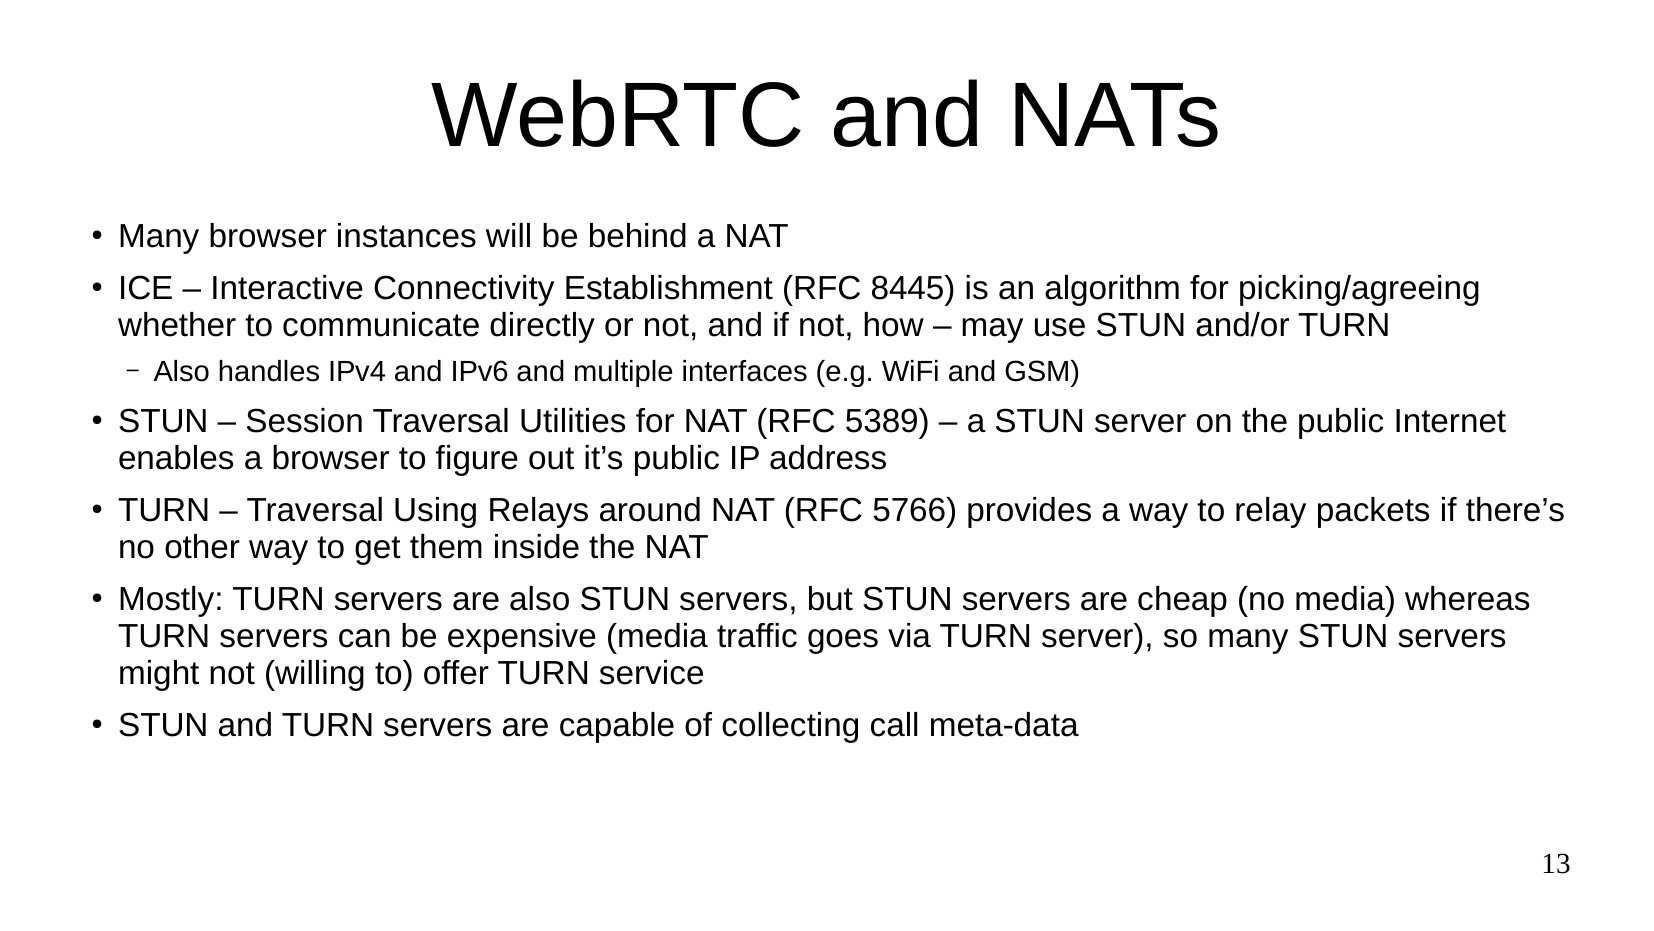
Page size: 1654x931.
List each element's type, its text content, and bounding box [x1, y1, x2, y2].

title WebRTC and NATs [82, 37, 1571, 193]
list Many browser instances will be behind a NAT ICE – Interactive Connectivity Establishment (RFC 8445) is an algorithm for picking/agreeing whether to communicate directly or not, and if not, how – may use STUN and/or TURN Also handles IPv4 and IPv6 and multiple interfaces (e.g. WiFi and GSM) STUN – Session Traversal Utilities for NAT (RFC 5389) – a STUN server on the public Internet enables a browser to figure out it’s public IP address TURN – Traversal Using Relays around NAT (RFC 5766) provides a way to relay packets if there’s no other way to get them inside the NAT Mostly: TURN servers are also STUN servers, but STUN servers are cheap (no media) whereas TURN servers can be expensive (media traffic goes via TURN server), so many STUN servers might not (willing to) offer TURN service STUN and TURN servers are capable of collecting call meta-data [82, 217, 1571, 758]
